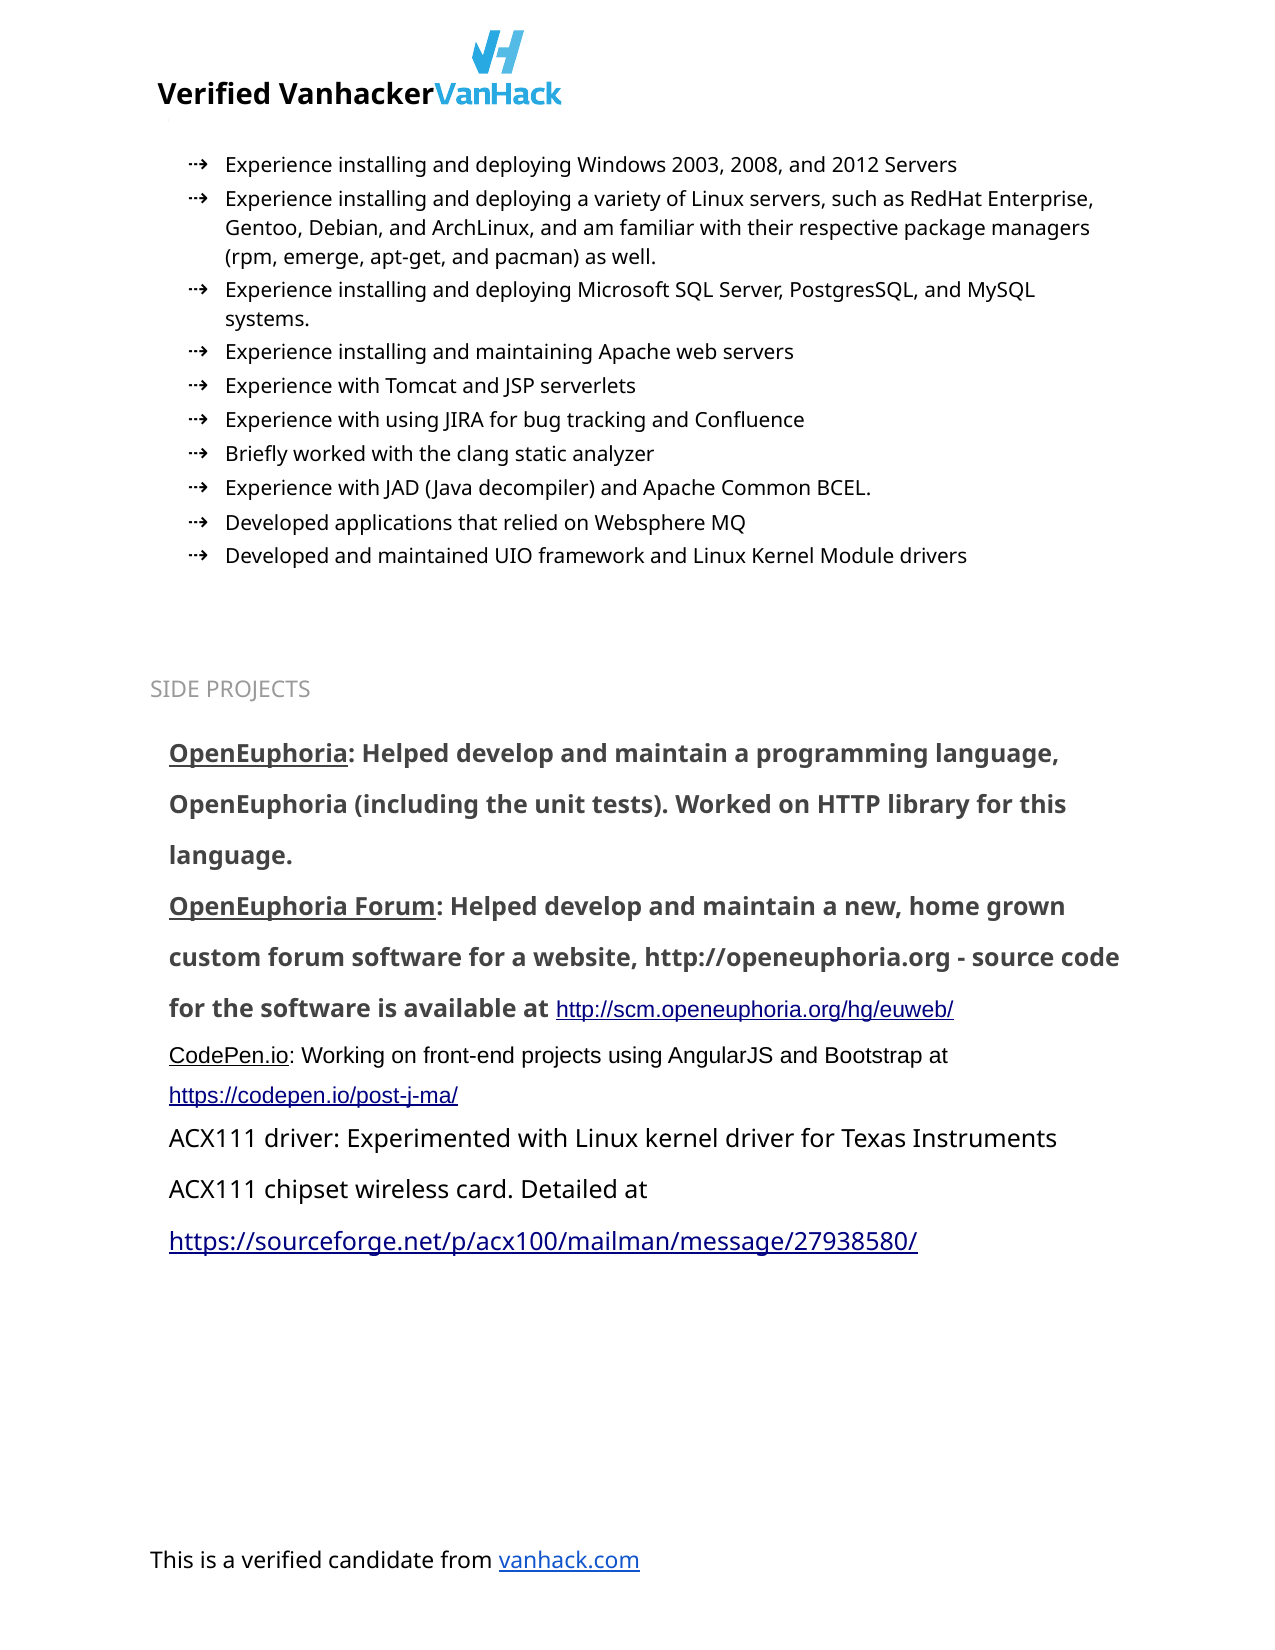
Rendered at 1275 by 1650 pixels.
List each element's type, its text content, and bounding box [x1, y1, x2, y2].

list Experience installing and maintaining Apache web servers [187, 333, 1125, 367]
list Developed and maintained UIO framework and Linux Kernel Module drivers [187, 537, 1125, 571]
list Briefly worked with the clang static analyzer [187, 435, 1125, 469]
list Developed applications that relied on Websphere MQ [187, 503, 1125, 537]
list Experience with using JIRA for bug tracking and Confluence [187, 401, 1125, 435]
list Experience with Tomcat and JSP serverlets [187, 367, 1125, 401]
text ACX111 driver: Experimented with Linux kernel driver for Texas Instruments ACX111 chipset wireless card. Detailed at https://sourceforge.net/p/acx100/mailman/message/27938580/ [169, 1121, 1125, 1257]
list Experience installing and deploying a variety of Linux servers, such as RedHat Enterprise, Gentoo, Debian, and ArchLinux, and am familiar with their respective package managers (rpm, emerge, apt-get, and pacman) as well. [187, 179, 1125, 270]
picture [434, 30, 562, 105]
text CodePen.io: Working on front-end projects using AngularJS and Bootstrap at https://codepen.io/post-j-ma/ [169, 1042, 1125, 1108]
text OpenEuphoria: Helped develop and maintain a programming language, OpenEuphoria (including the unit tests). Worked on HTTP library for this language. [169, 736, 1125, 872]
subtitle SIDE PROJECTS [150, 673, 1125, 704]
text OpenEuphoria Forum: Helped develop and maintain a new, home grown custom forum software for a website, http://openeuphoria.org - source code for the software is available at http://scm.openeuphoria.org/hg/euweb/ [169, 889, 1125, 1025]
list Experience installing and deploying Microsoft SQL Server, PostgresSQL, and MySQL systems. [187, 270, 1125, 333]
list Experience with JAD (Java decompiler) and Apache Common BCEL. [187, 469, 1125, 503]
list Experience installing and deploying Windows 2003, 2008, and 2012 Servers [187, 145, 1125, 179]
